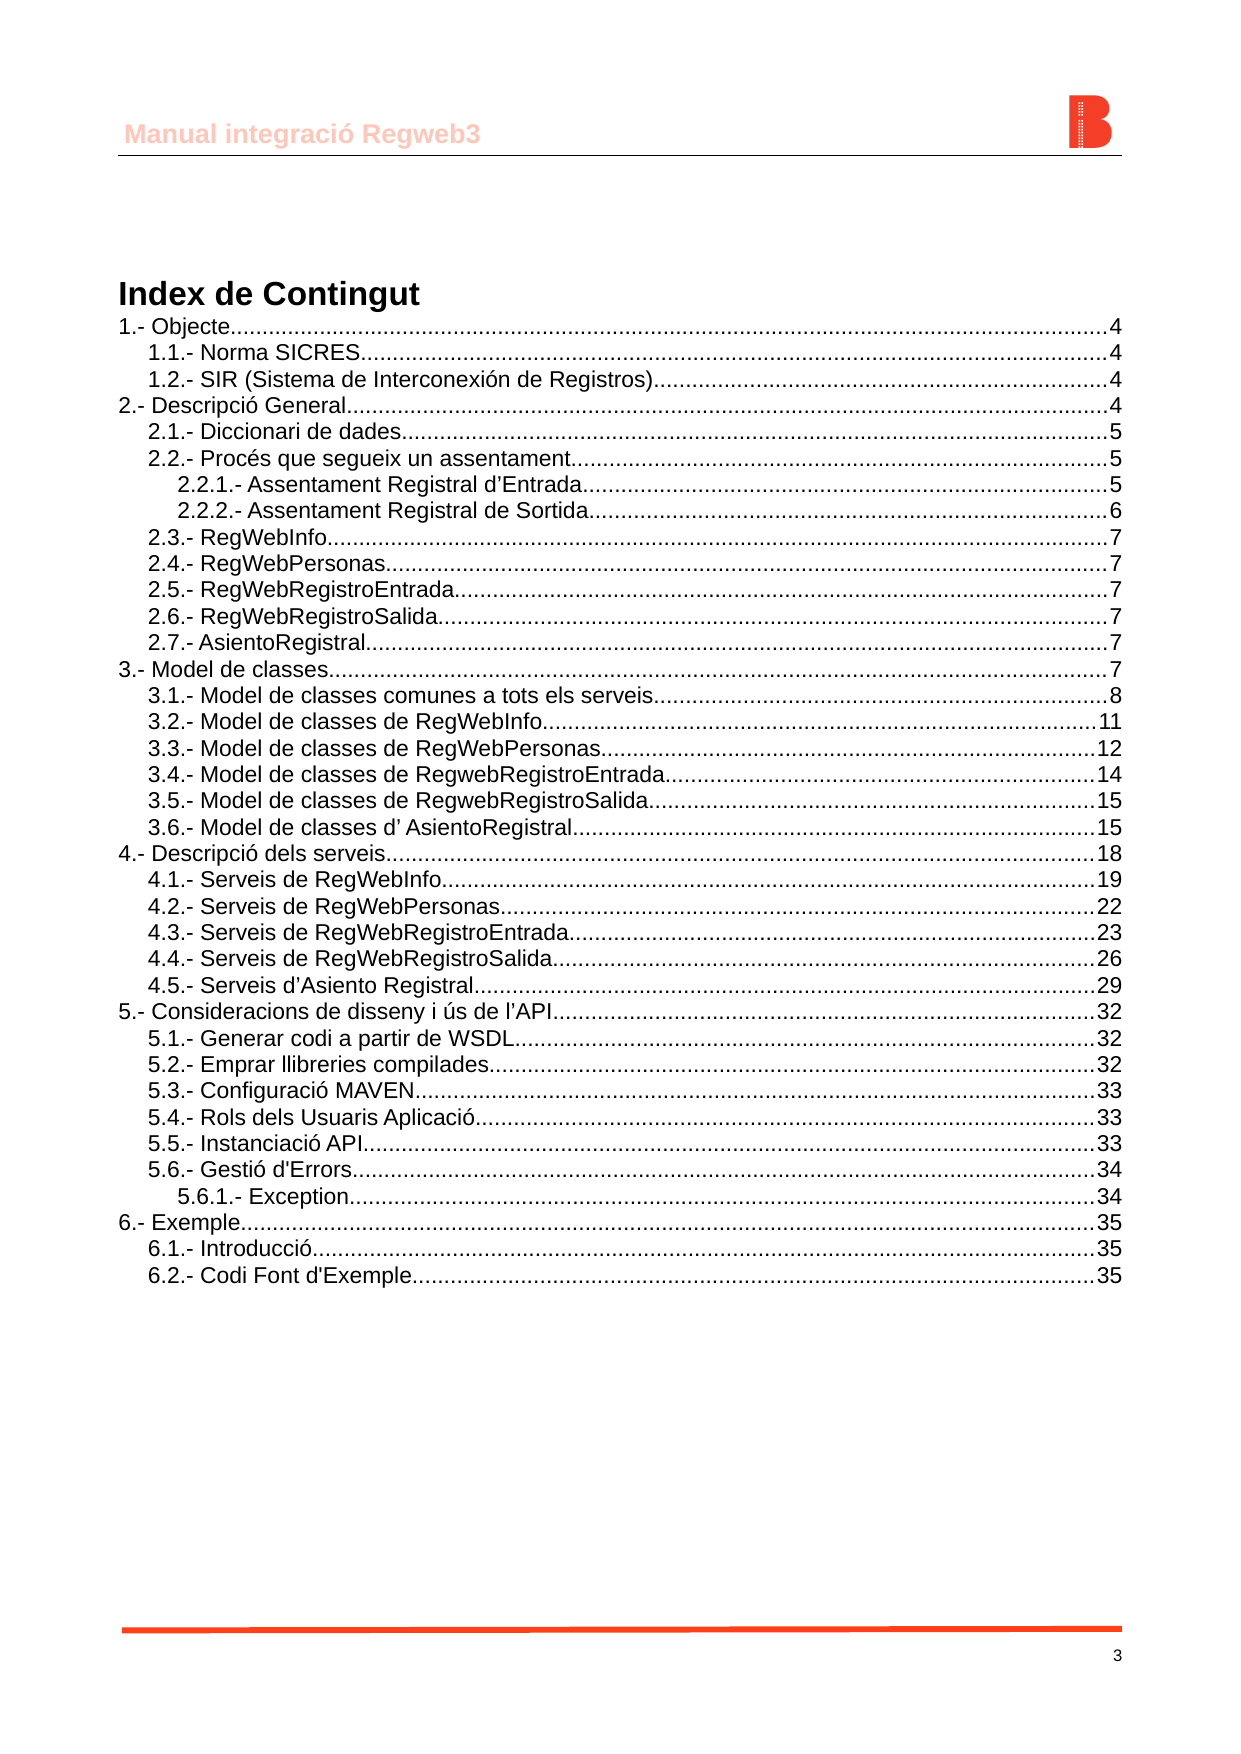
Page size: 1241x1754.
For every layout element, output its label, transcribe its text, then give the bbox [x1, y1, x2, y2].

text 3.3.- Model de classes de RegWebPersonas 12 [148, 734, 1122, 761]
text 4.5.- Serveis d’Asiento Registral 29 [148, 972, 1122, 998]
text 2.1.- Diccionari de dades 5 [148, 418, 1122, 445]
text 3.4.- Model de classes de RegwebRegistroEntrada 14 [148, 761, 1122, 787]
text 1.2.- SIR (Sistema de Interconexión de Registros) 4 [148, 366, 1122, 392]
subtitle Index de Contingut [118, 274, 1122, 313]
text 5.6.1.- Exception 34 [177, 1183, 1122, 1209]
text 2.7.- AsientoRegistral 7 [148, 629, 1122, 656]
text 2.6.- RegWebRegistroSalida 7 [148, 603, 1122, 629]
text 4.4.- Serveis de RegWebRegistroSalida 26 [148, 945, 1122, 972]
text 1.- Objecte 4 [118, 313, 1122, 339]
text 5.2.- Emprar llibreries compilades 32 [148, 1051, 1122, 1077]
text 3.2.- Model de classes de RegWebInfo 11 [148, 708, 1122, 734]
text 2.2.1.- Assentament Registral d’Entrada 5 [177, 471, 1122, 497]
text 3.5.- Model de classes de RegwebRegistroSalida 15 [148, 787, 1122, 814]
text 5.1.- Generar codi a partir de WSDL 32 [148, 1024, 1122, 1051]
text 3.- Model de classes 7 [118, 656, 1122, 682]
text 2.2.2.- Assentament Registral de Sortida 6 [177, 497, 1122, 524]
text 5.4.- Rols dels Usuaris Aplicació 33 [148, 1103, 1122, 1130]
text 1.1.- Norma SICRES 4 [148, 339, 1122, 366]
text 5.3.- Configuració MAVEN 33 [148, 1077, 1122, 1103]
text 2.- Descripció General 4 [118, 392, 1122, 418]
text 5.6.- Gestió d'Errors 34 [148, 1156, 1122, 1183]
text 4.2.- Serveis de RegWebPersonas 22 [148, 893, 1122, 919]
text 2.4.- RegWebPersonas 7 [148, 550, 1122, 576]
picture [1063, 94, 1117, 150]
text 3.1.- Model de classes comunes a tots els serveis 8 [148, 682, 1122, 708]
text 3.6.- Model de classes d’ AsientoRegistral 15 [148, 814, 1122, 840]
text 6.1.- Introducció 35 [148, 1235, 1122, 1262]
text 5.5.- Instanciació API 33 [148, 1130, 1122, 1156]
text 4.3.- Serveis de RegWebRegistroEntrada 23 [148, 919, 1122, 945]
text 2.5.- RegWebRegistroEntrada 7 [148, 576, 1122, 603]
text 6.- Exemple 35 [118, 1209, 1122, 1235]
text 6.2.- Codi Font d'Exemple 35 [148, 1262, 1122, 1288]
text 2.3.- RegWebInfo 7 [148, 524, 1122, 550]
text 5.- Consideracions de disseny i ús de l’API 32 [118, 998, 1122, 1024]
text 4.1.- Serveis de RegWebInfo 19 [148, 866, 1122, 893]
text 4.- Descripció dels serveis 18 [118, 840, 1122, 866]
text 2.2.- Procés que segueix un assentament 5 [148, 445, 1122, 471]
